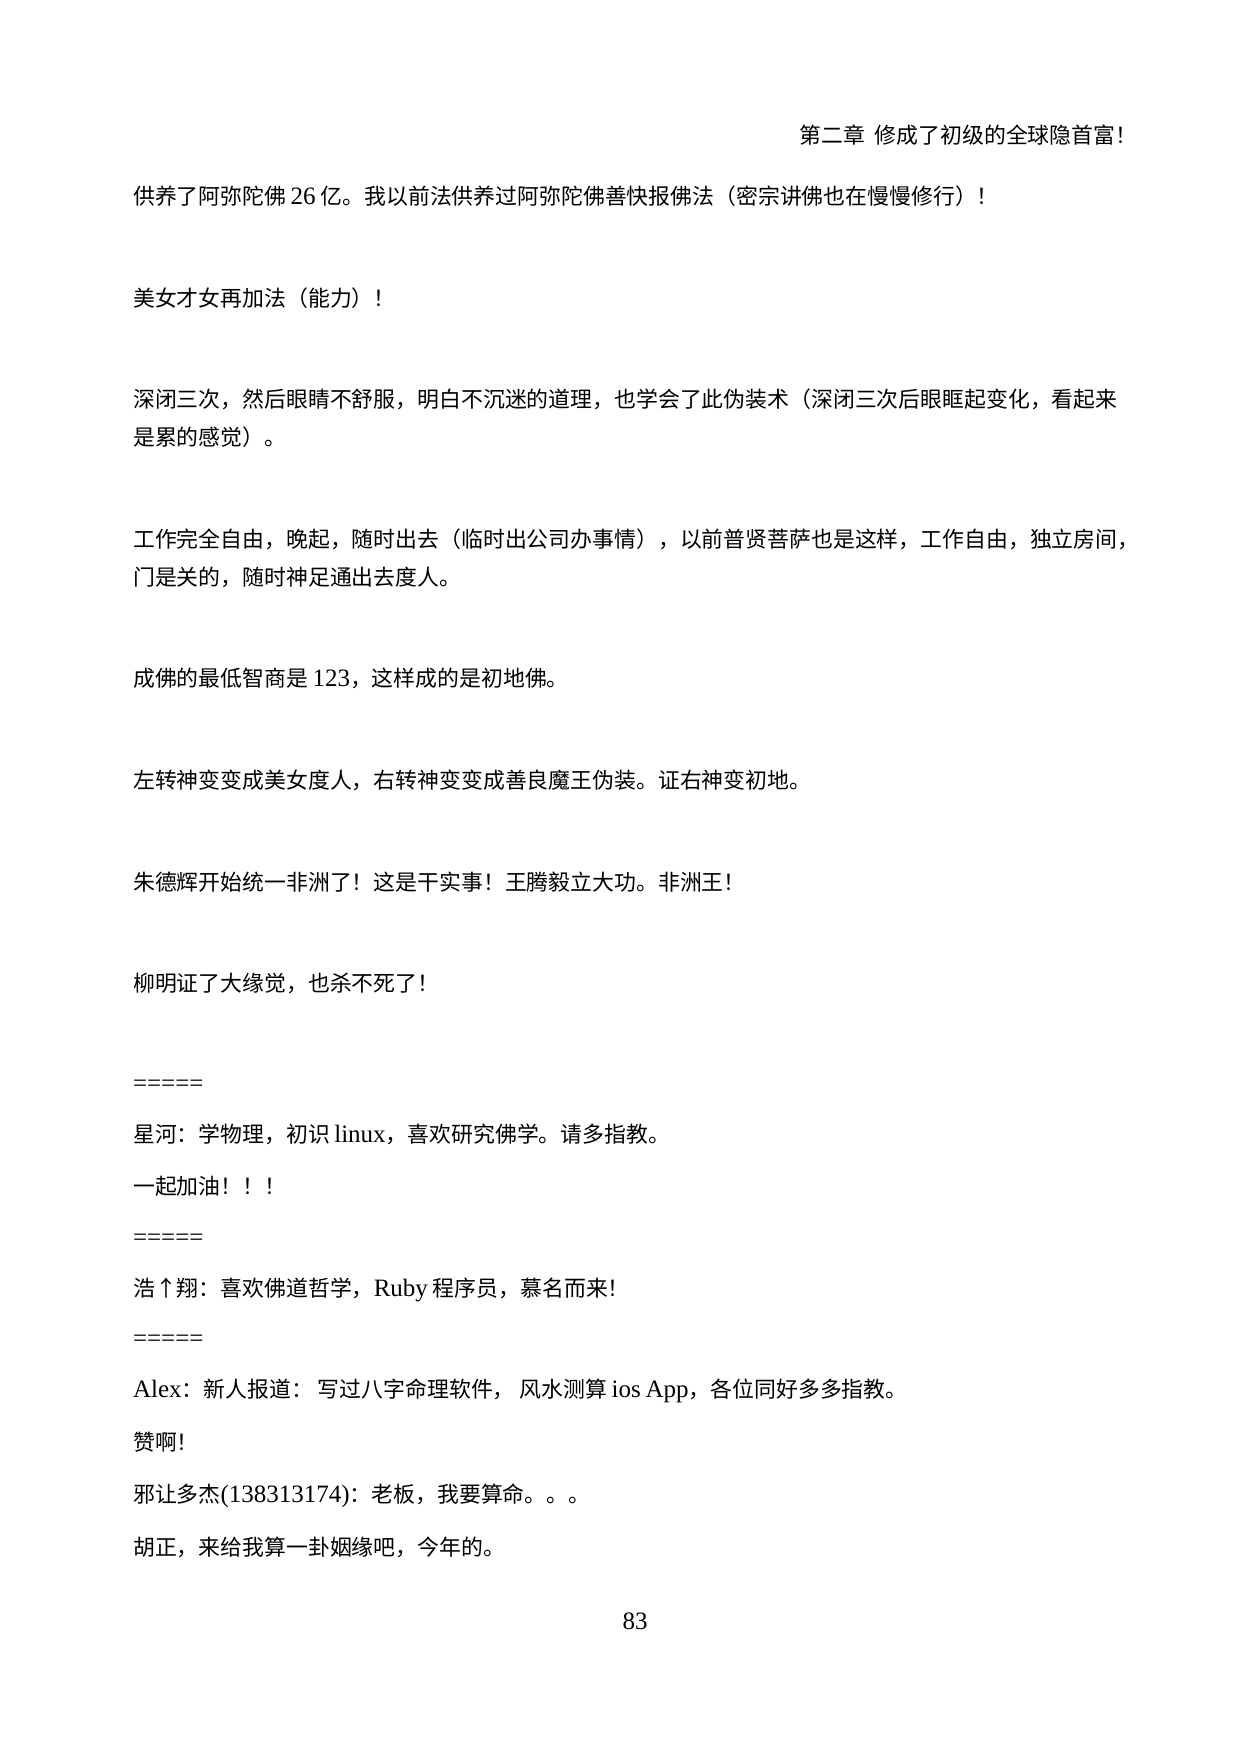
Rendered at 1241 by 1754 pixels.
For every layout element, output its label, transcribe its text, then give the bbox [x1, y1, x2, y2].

text 赞啊！ [133, 1425, 1137, 1456]
text 美女才女再加法（能力）！ [133, 281, 1137, 312]
text 浩↑翔：喜欢佛道哲学，Ruby程序员，慕名而来！ [133, 1271, 1137, 1302]
text 工作完全自由，晚起，随时出去（临时出公司办事情），以前普贤菩萨也是这样，工作自由，独立房间，门是关的，随时神足通出去度人。 [133, 522, 1137, 591]
text 邪让多杰(138313174)：老板，我要算命。。。 [133, 1477, 1137, 1509]
text 柳明证了大缘觉，也杀不死了！ [133, 966, 1137, 998]
text 供养了阿弥陀佛26亿。我以前法供养过阿弥陀佛善快报佛法（密宗讲佛也在慢慢修行）！ [133, 179, 1137, 211]
text ===== [133, 1323, 1137, 1352]
text ===== [133, 1222, 1137, 1250]
text Alex：新人报道： 写过八字命理软件， 风水测算ios App，各位同好多多指教。 [133, 1372, 1137, 1404]
text 一起加油！！！ [133, 1169, 1137, 1201]
text ===== [133, 1068, 1137, 1096]
text 深闭三次，然后眼睛不舒服，明白不沉迷的道理，也学会了此伪装术（深闭三次后眼眶起变化，看起来是累的感觉）。 [133, 382, 1137, 452]
text 左转神变变成美女度人，右转神变变成善良魔王伪装。证右神变初地。 [133, 763, 1137, 794]
text 成佛的最低智商是123，这样成的是初地佛。 [133, 661, 1137, 693]
text 星河：学物理，初识linux，喜欢研究佛学。请多指教。 [133, 1117, 1137, 1148]
text 胡正，来给我算一卦姻缘吧，今年的。 [133, 1530, 1137, 1561]
text 朱德辉开始统一非洲了！这是干实事！王腾毅立大功。非洲王！ [133, 864, 1137, 896]
